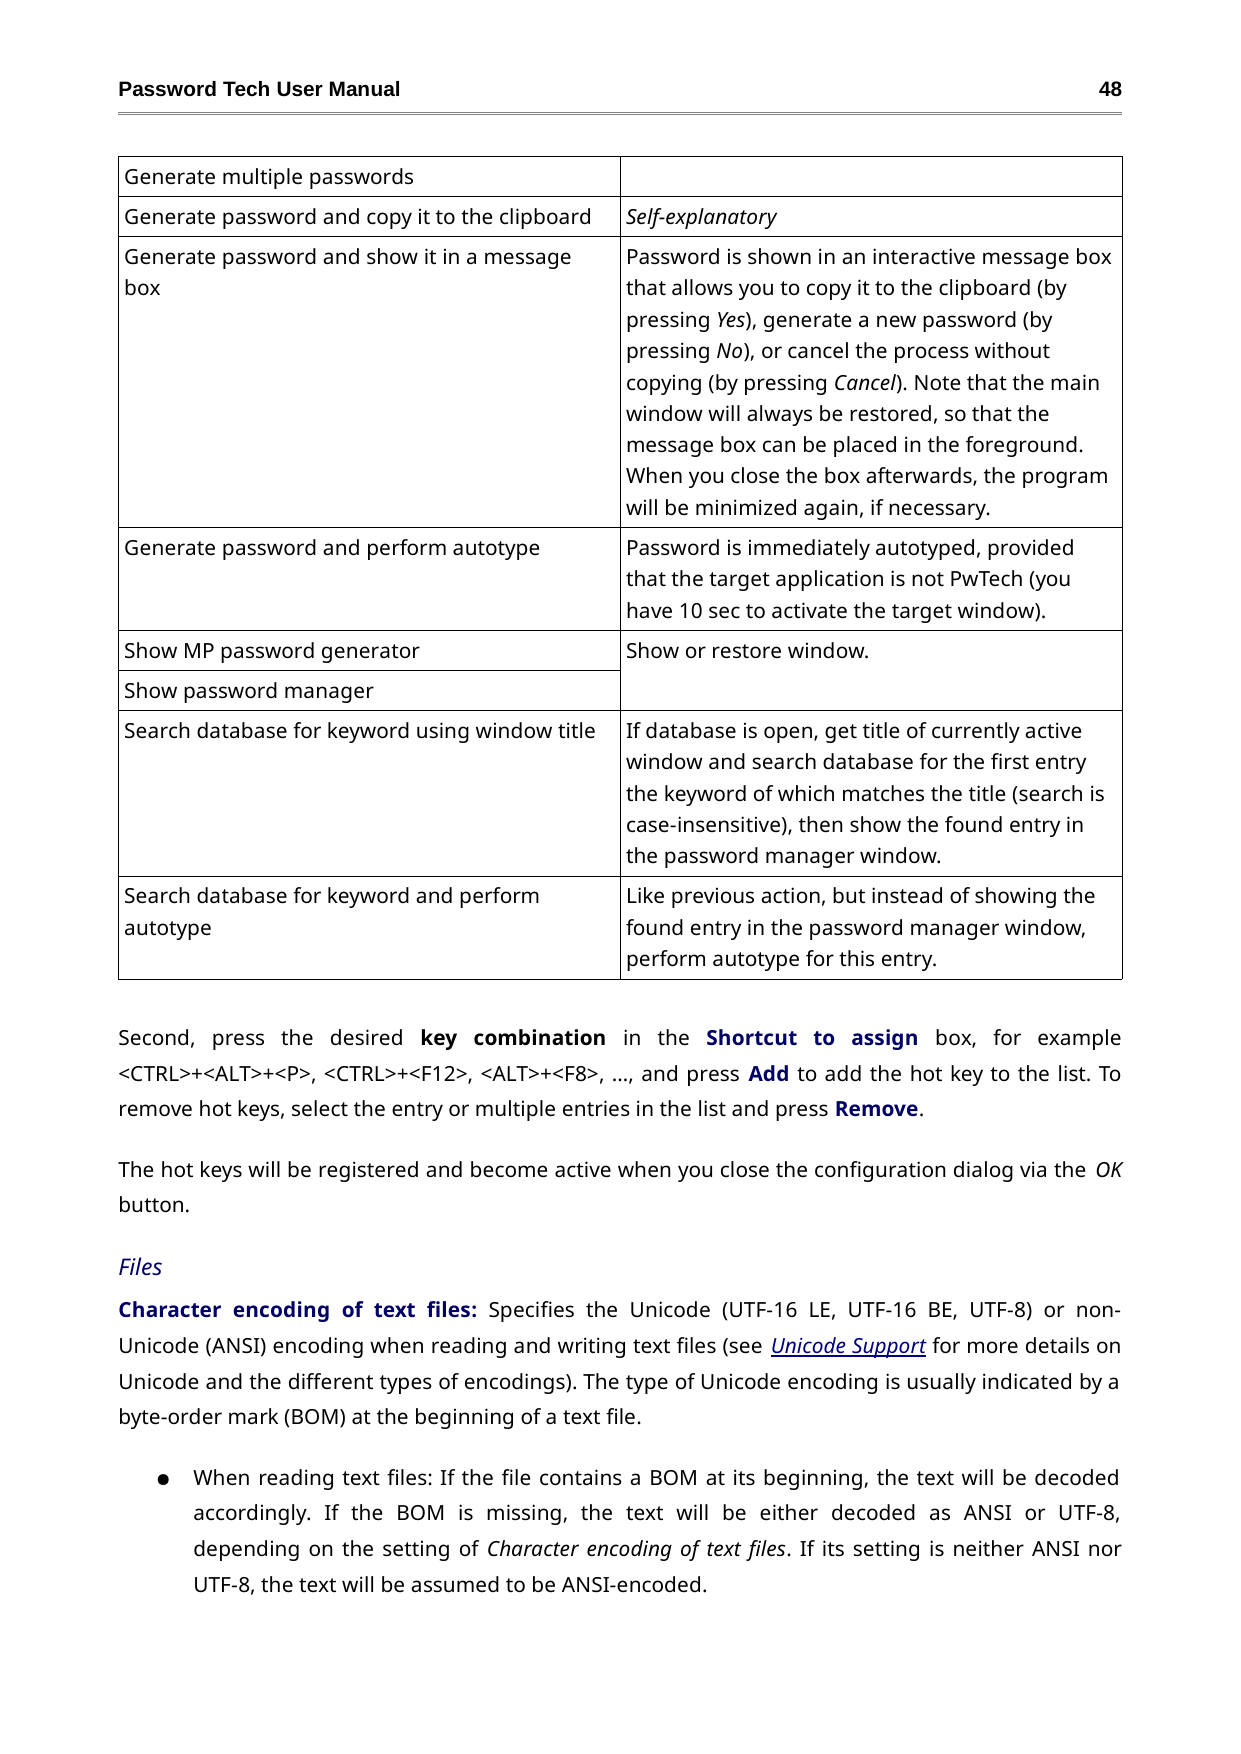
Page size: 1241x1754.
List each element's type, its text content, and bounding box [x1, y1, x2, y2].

table_cell Search database for keyword using window title [119, 711, 620, 876]
text Second, press the desired key combination in the Shortcut to assign box, for example <CTRL>+<ALT>+<P>, <CTRL>+<F12>, <ALT>+<F8>, …, and press Add to add the hot key to the list. To remove hot keys, select the entry or multiple entries in the list and press Remove. [118, 1023, 1122, 1123]
table_cell Self-explanatory [621, 197, 1122, 236]
text The hot keys will be registered and become active when you close the configuration dialog via the OK button. [118, 1155, 1122, 1219]
table_cell [621, 157, 1122, 196]
subtitle Files [118, 1251, 1122, 1282]
table_cell Generate multiple passwords [119, 157, 620, 196]
table_cell Show password manager [119, 671, 620, 710]
list When reading text files: If the file contains a BOM at its beginning, the text will be decoded accordingly. If the BOM is missing, the text will be either decoded as ANSI or UTF-8, depending on the setting of Character encoding of text files. If its setting is neither ANSI nor UTF-8, the text will be assumed to be ANSI-encoded. [156, 1463, 1122, 1598]
table_cell Generate password and show it in a message box [119, 237, 620, 527]
table_cell Like previous action, but instead of showing the found entry in the password manager window, perform autotype for this entry. [621, 877, 1122, 978]
table_cell Generate password and perform autotype [119, 528, 620, 630]
table_cell Search database for keyword and perform autotype [119, 877, 620, 978]
table_cell Password is shown in an interactive message box that allows you to copy it to the clipboard (by pressing Yes), generate a new password (by pressing No), or cancel the process without copying (by pressing Cancel). Note that the main window will always be restored, so that the message box can be placed in the foreground. When you close the box afterwards, the program will be minimized again, if necessary. [621, 237, 1122, 527]
table_cell Show MP password generator [119, 631, 620, 670]
text Character encoding of text files: Specifies the Unicode (UTF-16 LE, UTF-16 BE, UTF-8) or non-Unicode (ANSI) encoding when reading and writing text files (see Unicode Support for more details on Unicode and the different types of encodings). The type of Unicode encoding is usually indicated by a byte-order mark (BOM) at the beginning of a text file. [118, 1295, 1122, 1431]
table_cell Password is immediately autotyped, provided that the target application is not PwTech (you have 10 sec to activate the target window). [621, 528, 1122, 630]
table_cell Generate password and copy it to the clipboard [119, 197, 620, 236]
table_cell Show or restore window. [621, 631, 1122, 710]
table_cell If database is open, get title of currently active window and search database for the first entry the keyword of which matches the title (search is case-insensitive), then show the found entry in the password manager window. [621, 711, 1122, 876]
